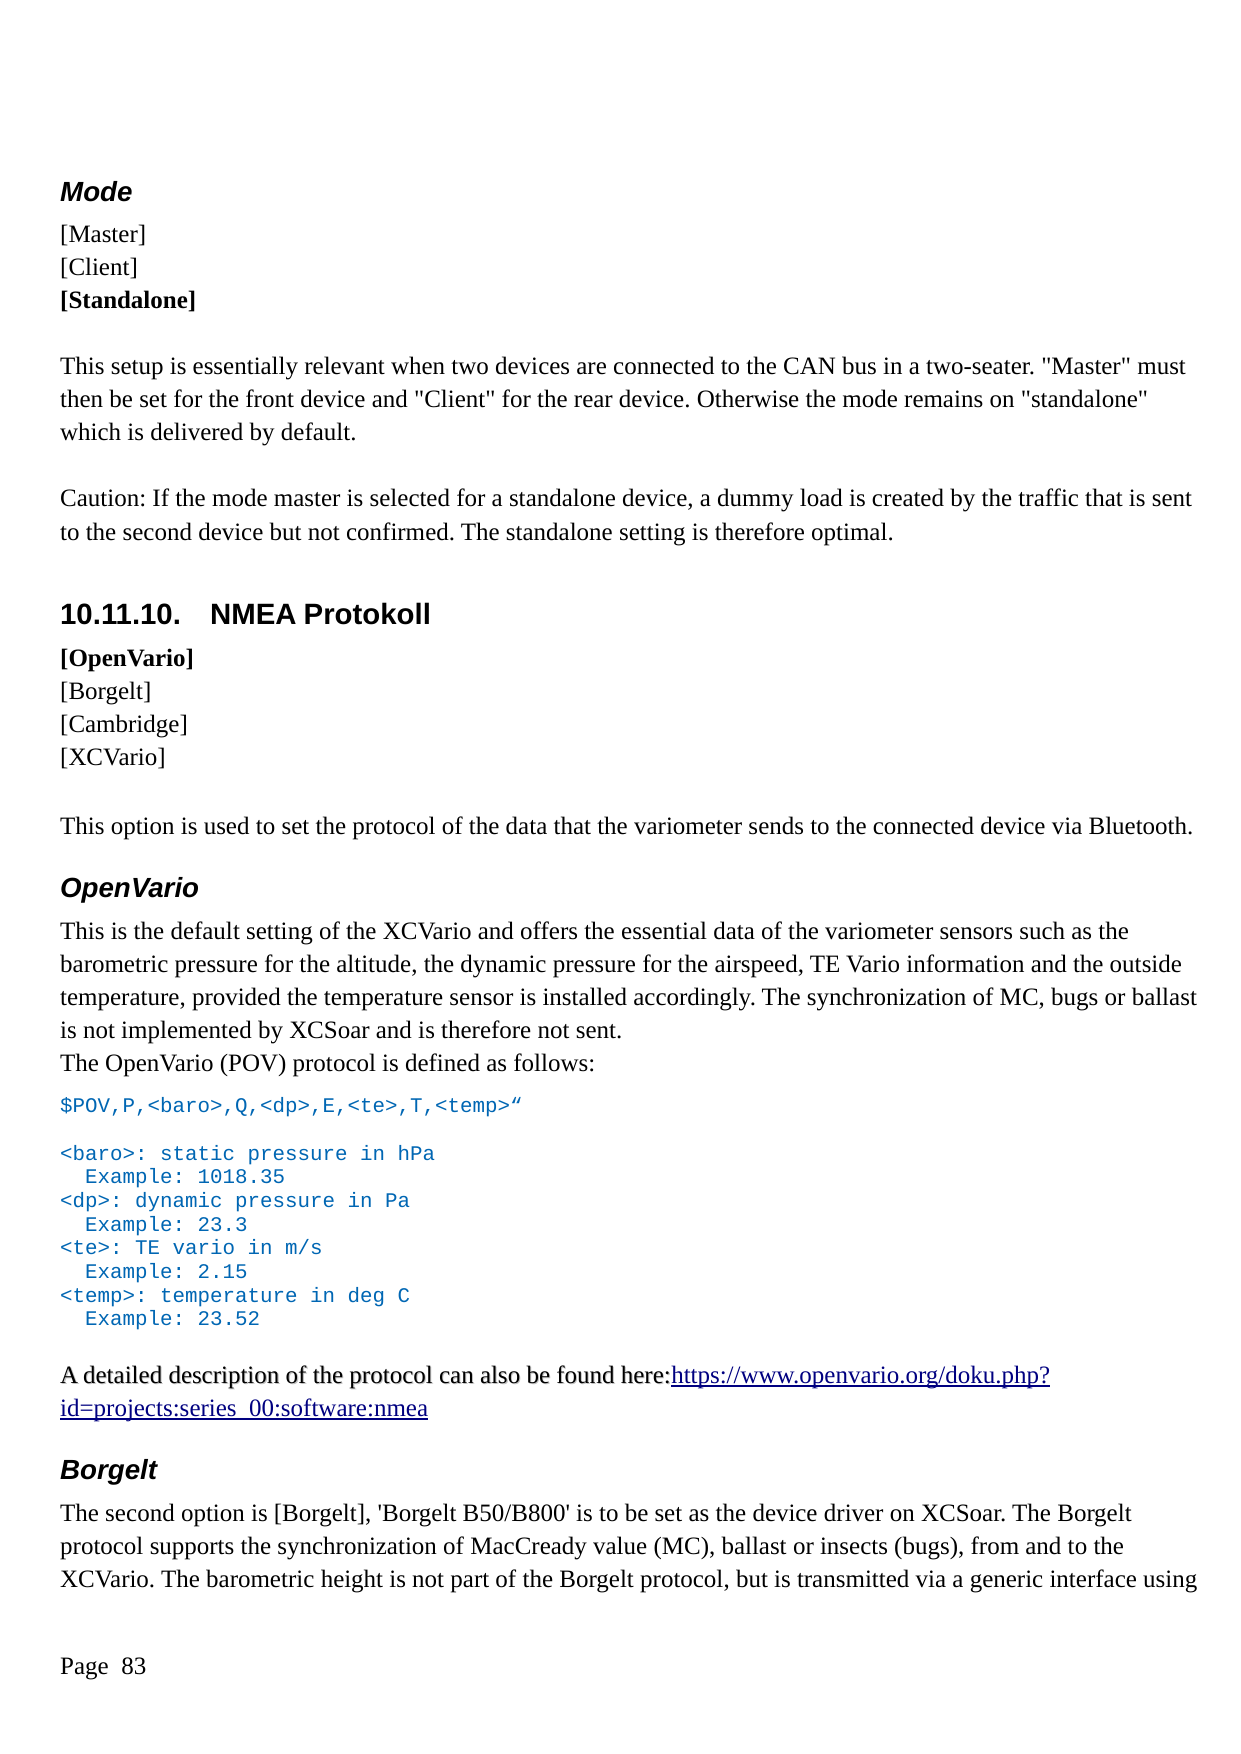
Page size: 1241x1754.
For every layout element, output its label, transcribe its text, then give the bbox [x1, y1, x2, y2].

text [Client] [60, 252, 1207, 281]
text <dp>: dynamic pressure in Pa [60, 1190, 1207, 1214]
text <temp>: temperature in deg C [60, 1284, 1207, 1308]
text This is the default setting of the XCVario and offers the essential data of the variometer sensors such as the barometric pressure for the altitude, the dynamic pressure for the airspeed, TE Vario information and the outside temperature, provided the temperature sensor is installed accordingly. The synchronization of MC, bugs or ballast is not implemented by XCSoar and is therefore not sent. The OpenVario (POV) protocol is defined as follows: [60, 916, 1207, 1077]
text Example: 1018.35 [60, 1166, 1207, 1190]
text This setup is essentially relevant when two devices are connected to the CAN bus in a two-seater. "Master" must then be set for the front device and "Client" for the rear device. Otherwise the mode remains on "standalone" which is delivered by default. Caution: If the mode master is selected for a standalone device, a dummy load is created by the traffic that is sent to the second device but not confirmed. The standalone setting is therefore optimal. [60, 351, 1207, 545]
text Example: 2.15 [60, 1261, 1207, 1284]
subtitle Borgelt [60, 1453, 1207, 1485]
text [Cambridge] [60, 709, 1207, 738]
text Example: 23.3 [60, 1214, 1207, 1237]
text <te>: TE vario in m/s [60, 1237, 1207, 1261]
text [XCVario] [60, 742, 1207, 771]
text The second option is [Borgelt], 'Borgelt B50/B800' is to be set as the device driver on XCSoar. The Borgelt protocol supports the synchronization of MacCready value (MC), ballast or insects (bugs), from and to the XCVario. The barometric height is not part of the Borgelt protocol, but is transmitted via a generic interface using [60, 1498, 1207, 1593]
subtitle OpenVario [60, 871, 1207, 903]
text Example: 23.52 [60, 1308, 1207, 1332]
text This option is used to set the protocol of the data that the variometer sends to the connected device via Bluetooth. [60, 811, 1207, 840]
text [Borgelt] [60, 676, 1207, 705]
text [Standalone] [60, 285, 1207, 314]
text [Master] [60, 219, 1207, 248]
text $POV,P,<baro>,Q,<dp>,E,<te>,T,<temp>“ [60, 1095, 1207, 1119]
text <baro>: static pressure in hPa [60, 1143, 1207, 1166]
subtitle NMEA Protokoll [60, 597, 1207, 631]
text [OpenVario] [60, 643, 1207, 672]
subtitle Mode [60, 175, 1207, 207]
text A detailed description of the protocol can also be found here:https://www.openvario.org/doku.php?id=projects:series_00:software:nmea [60, 1360, 1207, 1422]
